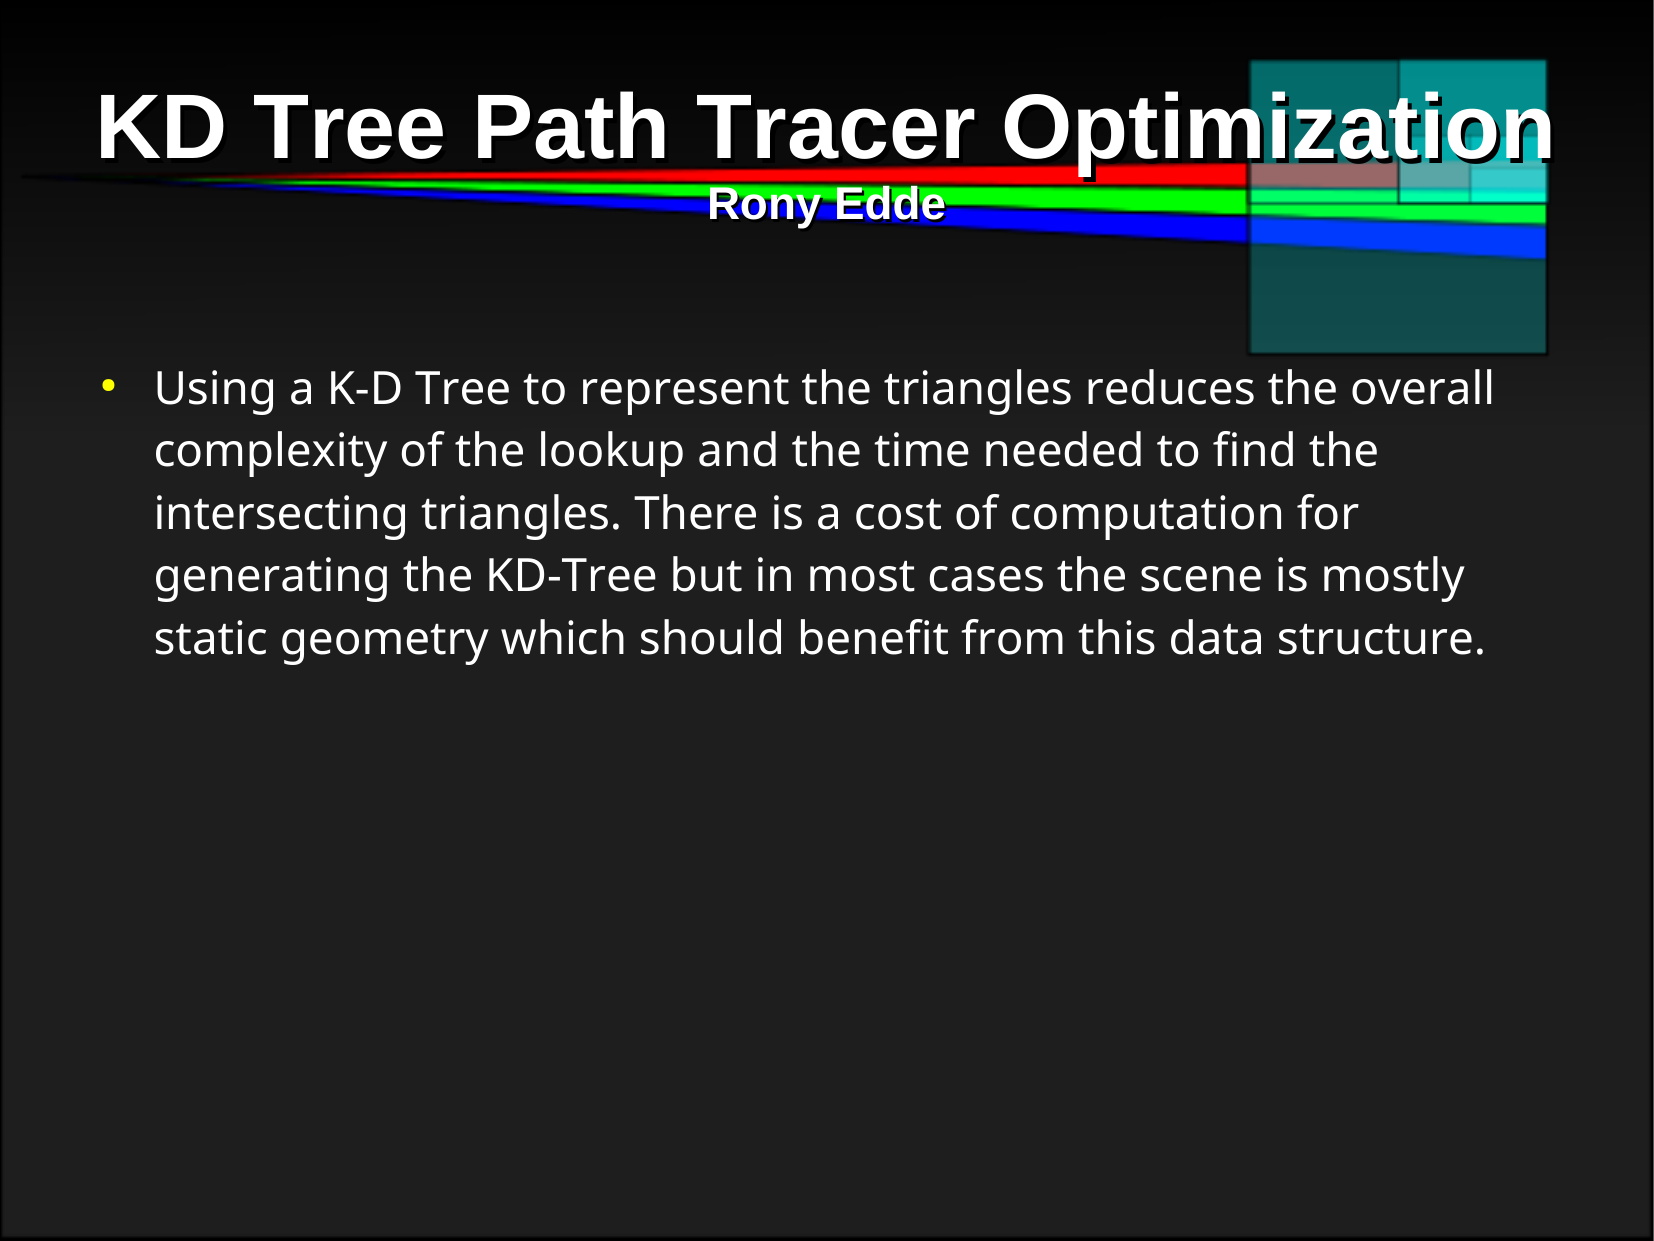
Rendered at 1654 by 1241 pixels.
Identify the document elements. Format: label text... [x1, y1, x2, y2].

title KD Tree Path Tracer Optimization Rony Edde [82, 56, 1571, 250]
picture [0, 0, 1654, 1241]
list Using a K-D Tree to represent the triangles reduces the overall complexity of the lookup and the time needed to find the intersecting triangles. There is a cost of computation for generating the KD-Tree but in most cases the scene is mostly static geometry which should benefit from this data structure. [82, 355, 1571, 1058]
